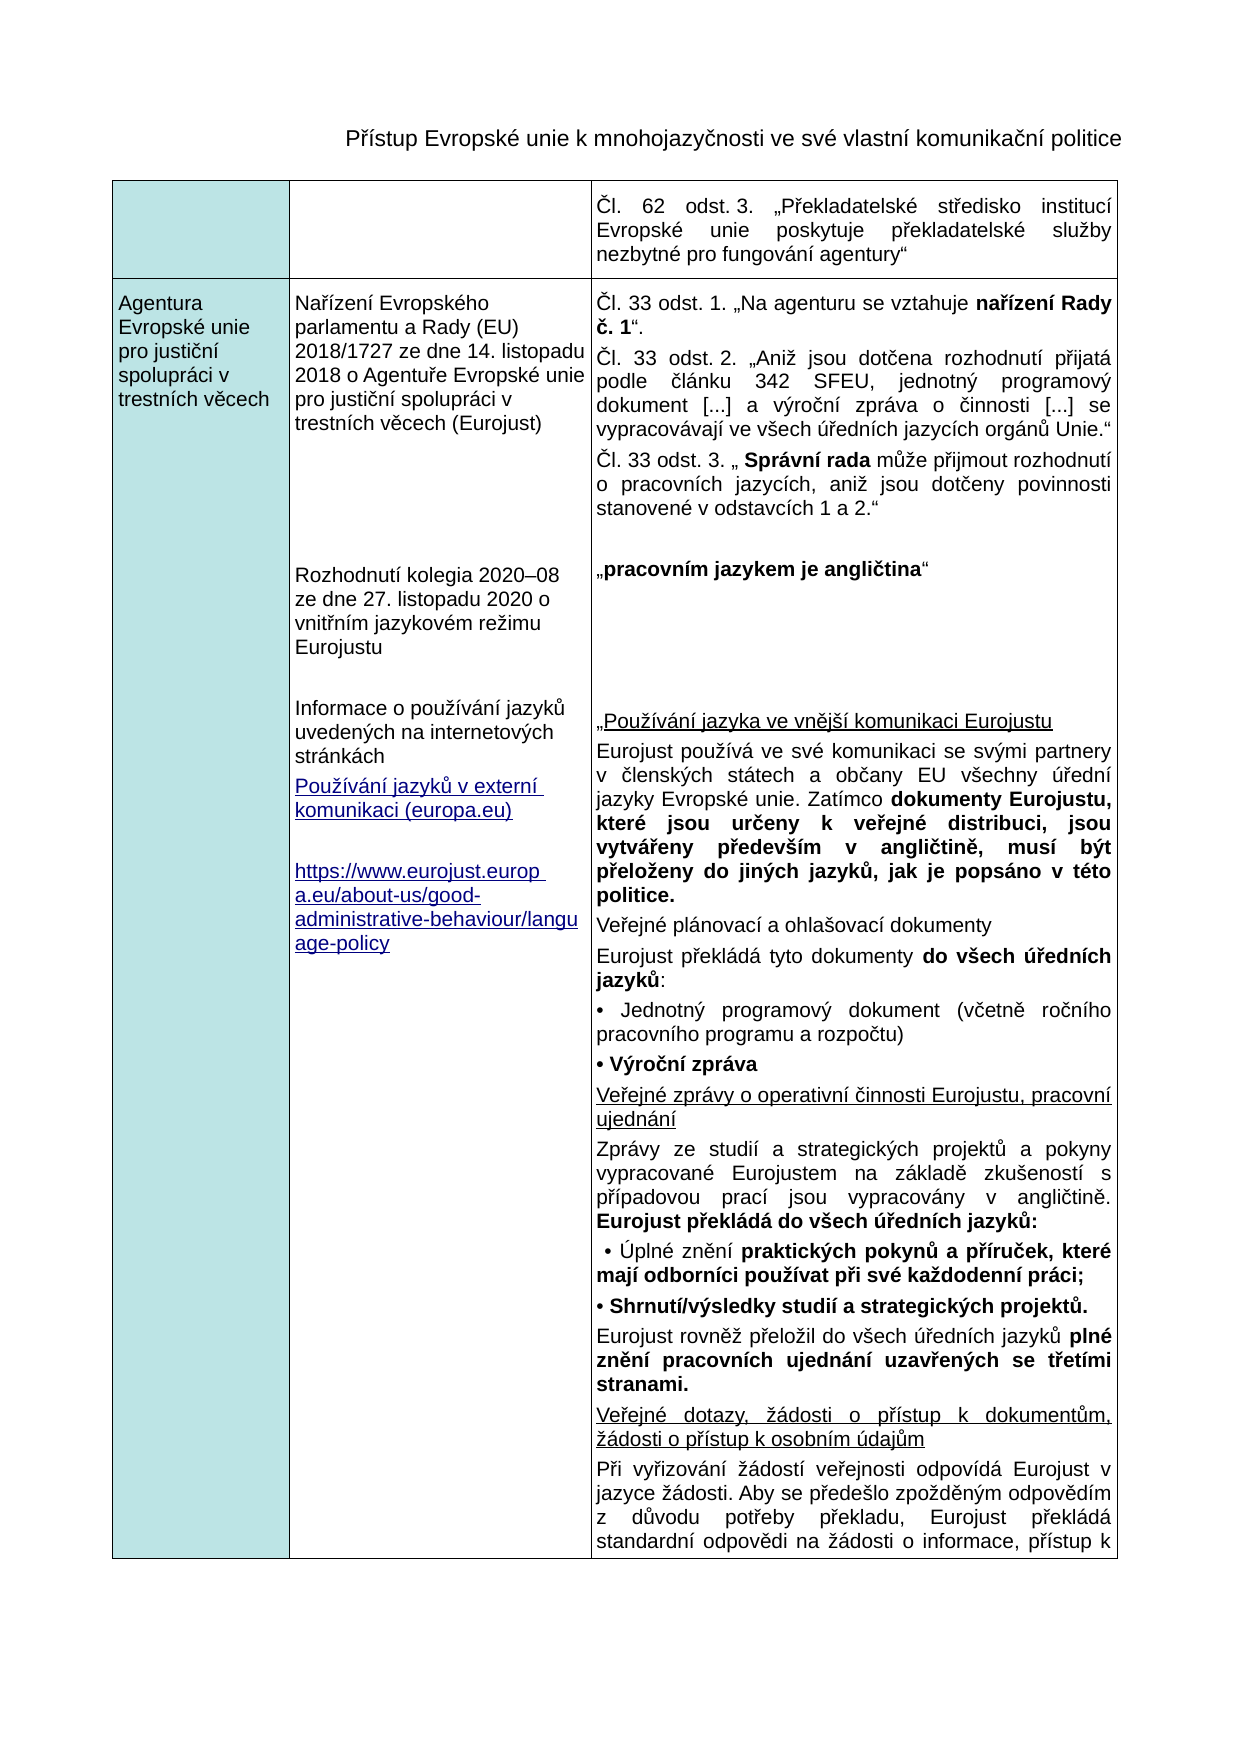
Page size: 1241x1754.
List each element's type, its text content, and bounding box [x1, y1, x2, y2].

table_cell Čl. 62 odst. 3. „Překladatelské středisko institucí Evropské unie poskytuje překladatelské služby nezbytné pro fungování agentury“ [592, 181, 1117, 278]
table_cell [290, 181, 591, 278]
table_cell [113, 181, 289, 278]
table_cell Čl. 33 odst. 1. „Na agenturu se vztahuje nařízení Rady č. 1“. Čl. 33 odst. 2. „Aniž jsou dotčena rozhodnutí přijatá podle článku 342 SFEU, jednotný programový dokument [...] a výroční zpráva o činnosti [...] se vypracovávají ve všech úředních jazycích orgánů Unie.“ Čl. 33 odst. 3. „ Správní rada může přijmout rozhodnutí o pracovních jazycích, aniž jsou dotčeny povinnosti stanovené v odstavcích 1 a 2.“ „pracovním jazykem je angličtina“ „Používání jazyka ve vnější komunikaci Eurojustu Eurojust používá ve své komunikaci se svými partnery v členských státech a občany EU všechny úřední jazyky Evropské unie. Zatímco dokumenty Eurojustu, které jsou určeny k veřejné distribuci, jsou vytvářeny především v angličtině, musí být přeloženy do jiných jazyků, jak je popsáno v této politice. Veřejné plánovací a ohlašovací dokumenty Eurojust překládá tyto dokumenty do všech úředních jazyků: • Jednotný programový dokument (včetně ročního pracovního programu a rozpočtu) • Výroční zpráva Veřejné zprávy o operativní činnosti Eurojustu, pracovní ujednání Zprávy ze studií a strategických projektů a pokyny vypracované Eurojustem na základě zkušeností s případovou prací jsou vypracovány v angličtině. Eurojust překládá do všech úředních jazyků: • Úplné znění praktických pokynů a příruček, které mají odborníci používat při své každodenní práci; • Shrnutí/výsledky studií a strategických projektů. Eurojust rovněž přeložil do všech úředních jazyků plné znění pracovních ujednání uzavřených se třetími stranami. Veřejné dotazy, žádosti o přístup k dokumentům, žádosti o přístup k osobním údajům Při vyřizování žádostí veřejnosti odpovídá Eurojust v jazyce žádosti. Aby se předešlo zpožděným odpovědím z důvodu potřeby překladu, Eurojust překládá standardní odpovědi na žádosti o informace, přístup k [592, 279, 1117, 1558]
table_cell Nařízení Evropského parlamentu a Rady (EU) 2018/1727 ze dne 14. listopadu 2018 o Agentuře Evropské unie pro justiční spolupráci v trestních věcech (Eurojust) Rozhodnutí kolegia 2020–08 ze dne 27. listopadu 2020 o vnitřním jazykovém režimu Eurojustu Informace o používání jazyků uvedených na internetových stránkách Používání jazyků v externí komunikaci (europa.eu) https://www.eurojust.europ a.eu/about-us/good-administrative-behaviour/language-policy [290, 279, 591, 1558]
table_cell Agentura Evropské unie pro justiční spolupráci v trestních věcech [113, 279, 289, 1558]
